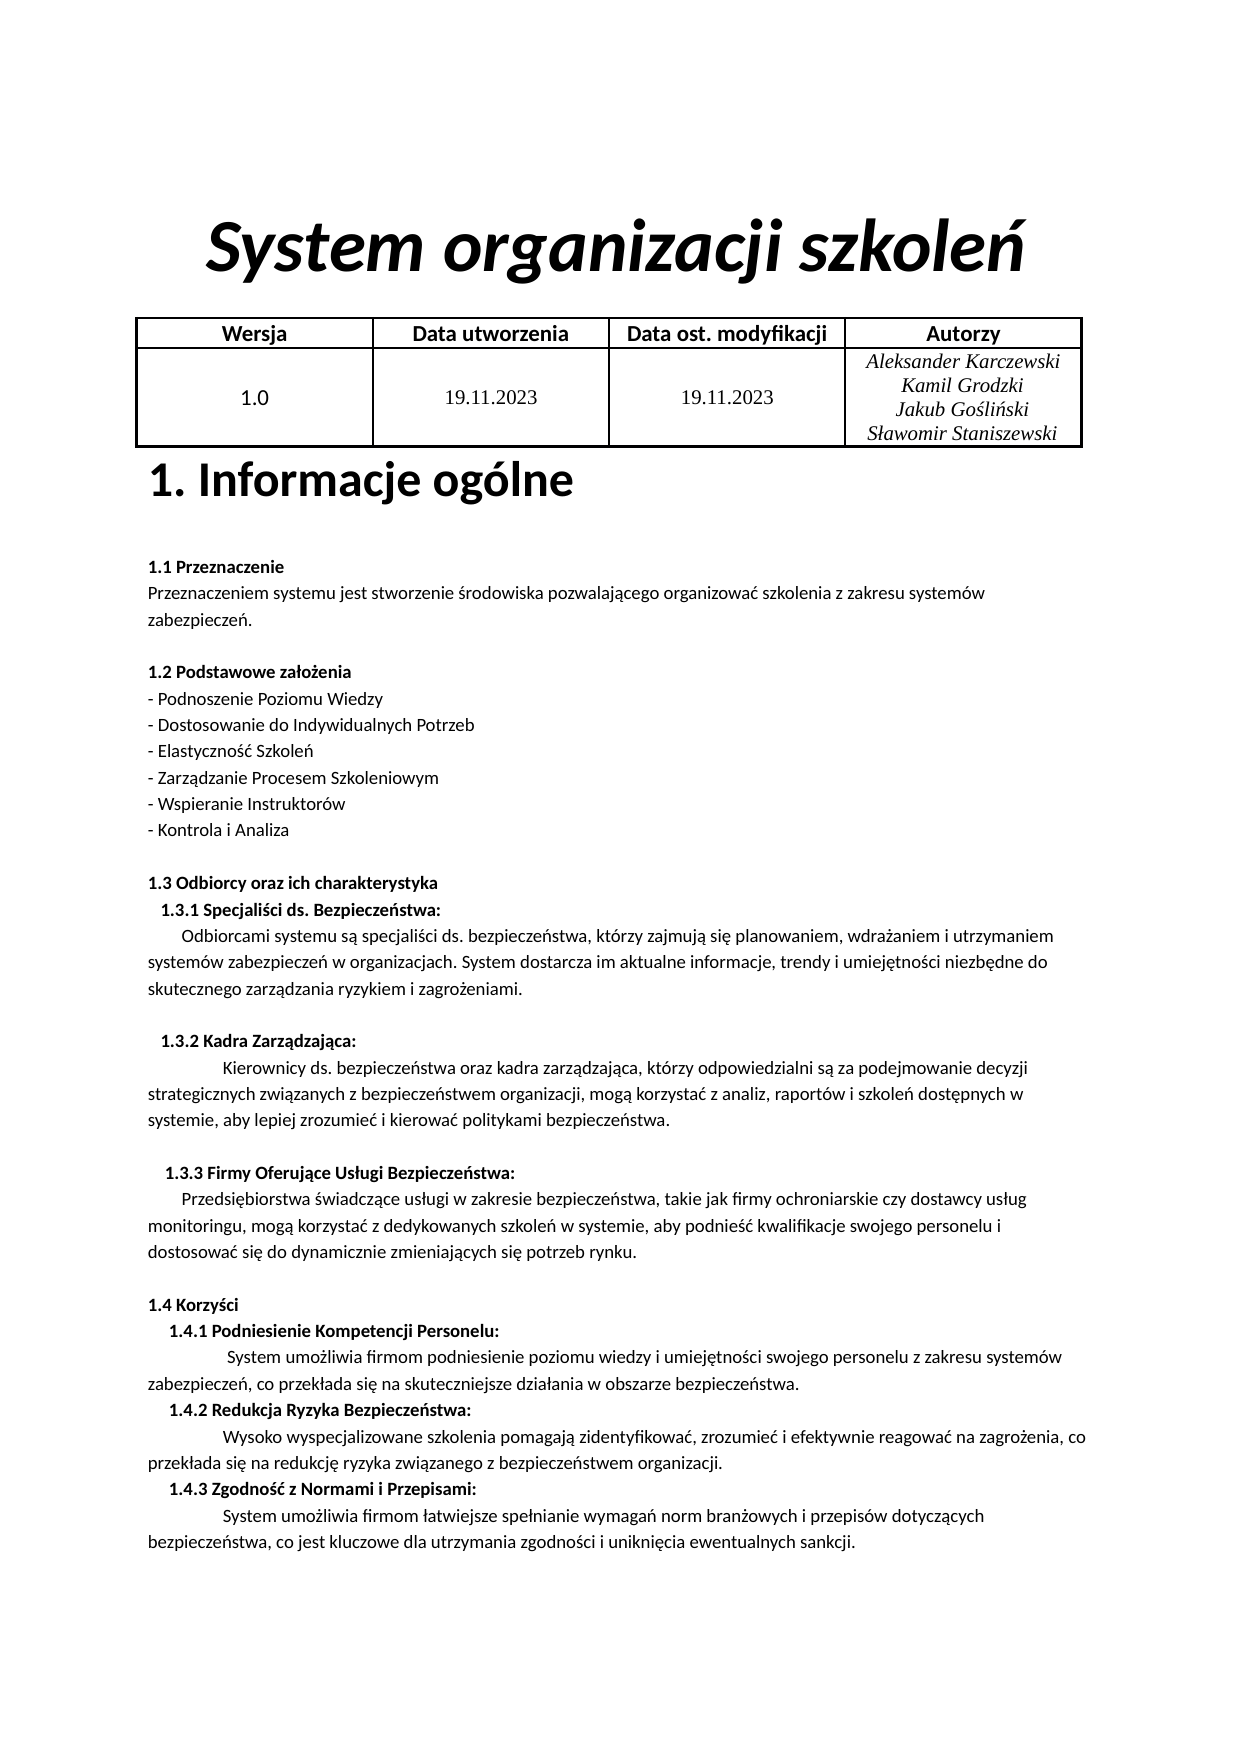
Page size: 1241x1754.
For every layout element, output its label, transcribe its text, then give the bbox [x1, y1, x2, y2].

text System organizacji szkoleń [148, 198, 1093, 290]
text Kierownicy ds. bezpieczeństwa oraz kadra zarządzająca, którzy odpowiedzialni są za podejmowanie decyzji strategicznych związanych z bezpieczeństwem organizacji, mogą korzystać z analiz, raportów i szkoleń dostępnych w systemie, aby lepiej zrozumieć i kierować politykami bezpieczeństwa. [148, 1056, 1093, 1131]
text Przeznaczeniem systemu jest stworzenie środowiska pozwalającego organizować szkolenia z zakresu systemów zabezpieczeń. [148, 581, 1093, 631]
table_cell Aleksander Karczewski Kamil Grodzki Jakub Gośliński Sławomir Staniszewski [846, 349, 1080, 445]
text 1.4.2 Redukcja Ryzyka Bezpieczeństwa: Wysoko wyspecjalizowane szkolenia pomagają zidentyfikować, zrozumieć i efektywnie reagować na zagrożenia, co przekłada się na redukcję ryzyka związanego z bezpieczeństwem organizacji. [148, 1398, 1093, 1474]
text Przedsiębiorstwa świadczące usługi w zakresie bezpieczeństwa, takie jak firmy ochroniarskie czy dostawcy usług monitoringu, mogą korzystać z dedykowanych szkoleń w systemie, aby podnieść kwalifikacje swojego personelu i dostosować się do dynamicznie zmieniających się potrzeb rynku. [148, 1188, 1093, 1263]
table_header Data ost. modyfikacji [610, 319, 844, 347]
table_cell 19.11.2023 [610, 349, 844, 445]
text 1.3.1 Specjaliści ds. Bezpieczeństwa: [148, 898, 1093, 921]
text 1.2 Podstawowe założenia [148, 661, 1093, 683]
subtitle 1. Informacje ogólne [148, 447, 1093, 508]
table_header Autorzy [846, 319, 1080, 347]
table_cell 19.11.2023 [374, 349, 608, 445]
text 1.4 Korzyści [148, 1293, 1093, 1316]
text 1.1 Przeznaczenie [148, 555, 1093, 578]
text 1.3.3 Firmy Oferujące Usługi Bezpieczeństwa: [148, 1161, 1093, 1184]
text 1.4.3 Zgodność z Normami i Przepisami: System umożliwia firmom łatwiejsze spełnianie wymagań norm branżowych i przepisów dotyczących bezpieczeństwa, co jest kluczowe dla utrzymania zgodności i uniknięcia ewentualnych sankcji. [148, 1477, 1093, 1553]
table_header Data utworzenia [374, 319, 608, 347]
text Odbiorcami systemu są specjaliści ds. bezpieczeństwa, którzy zajmują się planowaniem, wdrażaniem i utrzymaniem systemów zabezpieczeń w organizacjach. System dostarcza im aktualne informacje, trendy i umiejętności niezbędne do skutecznego zarządzania ryzykiem i zagrożeniami. [148, 924, 1093, 1000]
table_header Wersja [138, 319, 372, 347]
text - Podnoszenie Poziomu Wiedzy - Dostosowanie do Indywidualnych Potrzeb - Elastyczność Szkoleń - Zarządzanie Procesem Szkoleniowym - Wspieranie Instruktorów - Kontrola i Analiza [148, 687, 1093, 842]
text 1.3 Odbiorcy oraz ich charakterystyka [148, 871, 1093, 894]
table_cell 1.0 [138, 349, 372, 445]
text 1.4.1 Podniesienie Kompetencji Personelu: System umożliwia firmom podniesienie poziomu wiedzy i umiejętności swojego personelu z zakresu systemów zabezpieczeń, co przekłada się na skuteczniejsze działania w obszarze bezpieczeństwa. [148, 1319, 1093, 1395]
text 1.3.2 Kadra Zarządzająca: [148, 1029, 1093, 1052]
